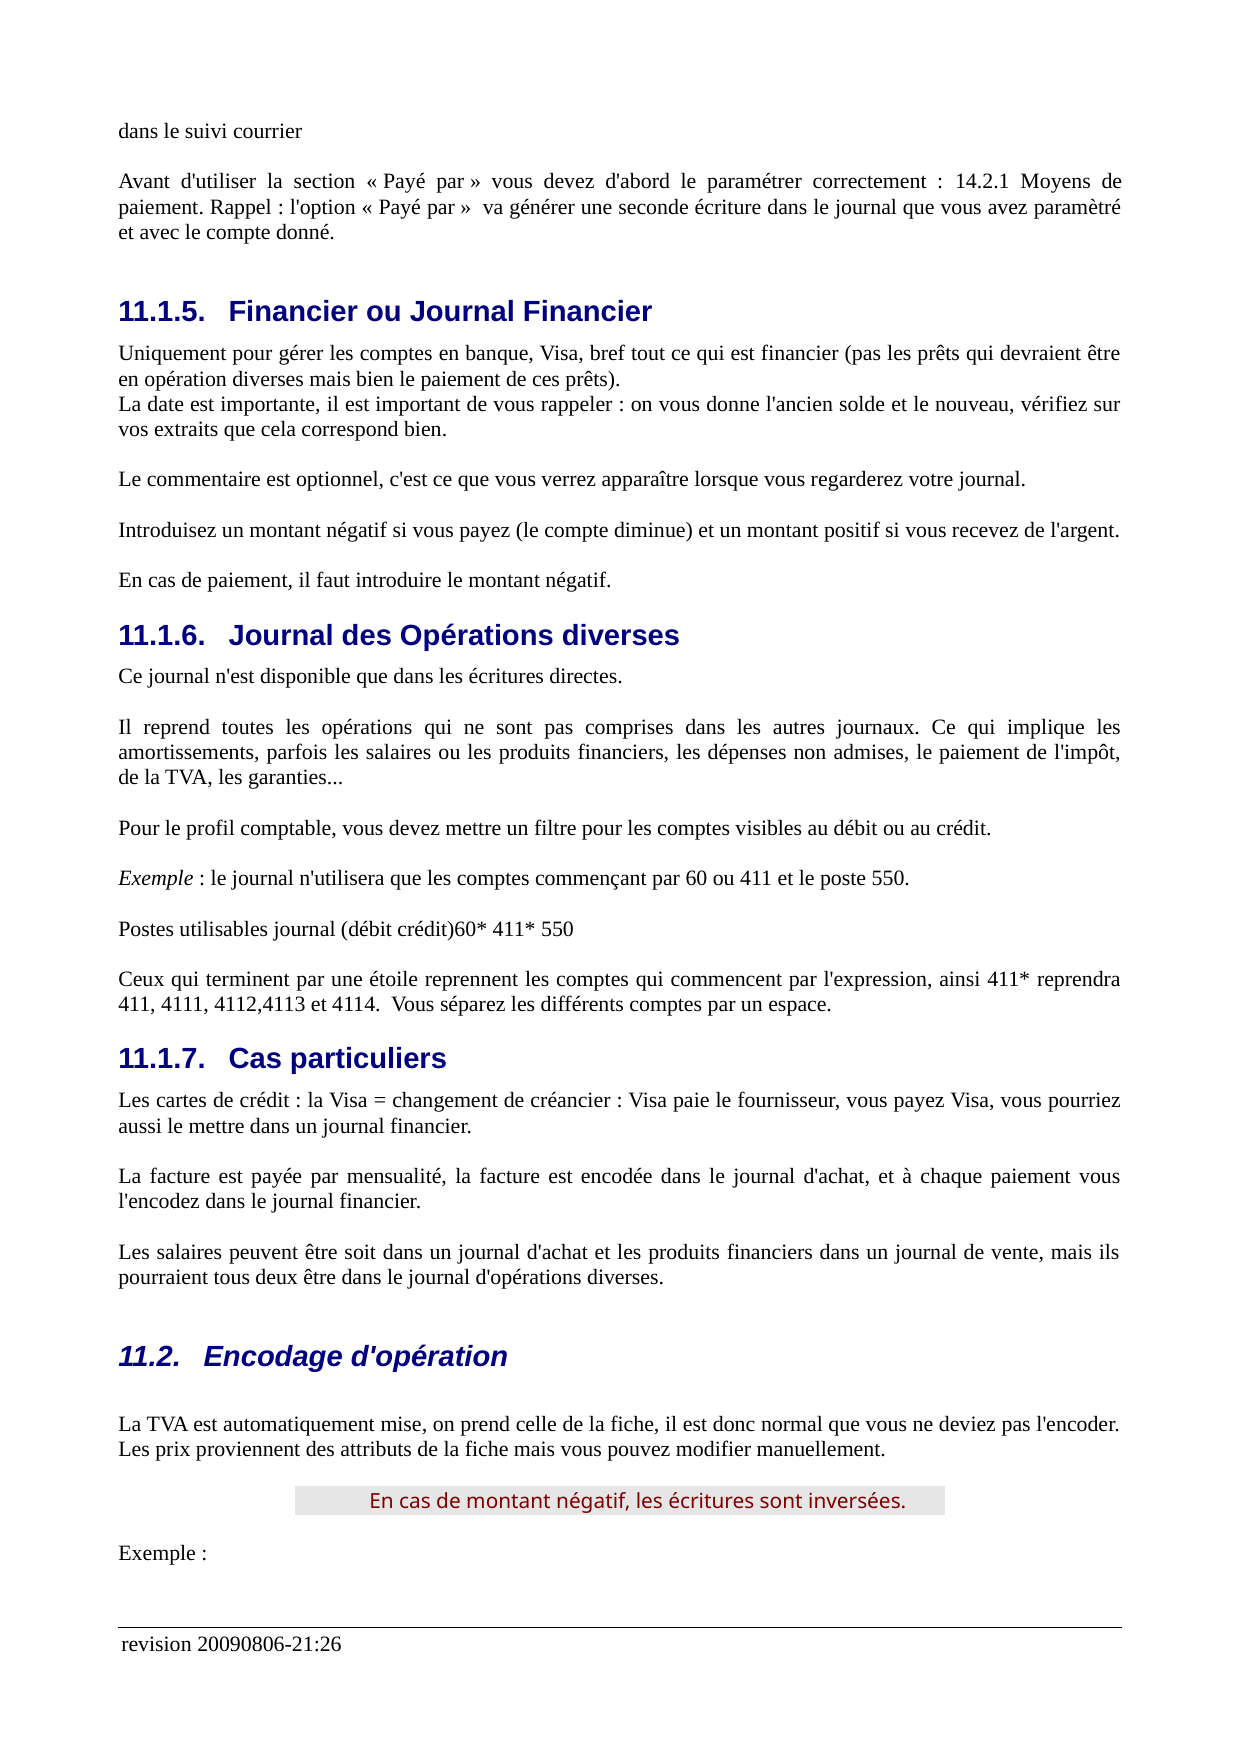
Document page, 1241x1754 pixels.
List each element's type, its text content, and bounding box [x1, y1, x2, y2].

text Il reprend toutes les opérations qui ne sont pas comprises dans les autres journaux. Ce qui implique les amortissements, parfois les salaires ou les produits financiers, les dépenses non admises, le paiement de l'impôt, de la TVA, les garanties... [118, 714, 1122, 789]
text Pour le profil comptable, vous devez mettre un filtre pour les comptes visibles au débit ou au crédit. [118, 815, 1122, 840]
text Le commentaire est optionnel, c'est ce que vous verrez apparaître lorsque vous regarderez votre journal. [118, 466, 1122, 492]
subtitle Financier ou Journal Financier [118, 294, 1122, 328]
text dans le suivi courrier [118, 118, 1122, 143]
subtitle Cas particuliers [118, 1041, 1122, 1075]
text Ceux qui terminent par une étoile reprennent les comptes qui commencent par l'expression, ainsi 411* reprendra 411, 4111, 4112,4113 et 4114. Vous séparez les différents comptes par un espace. [118, 966, 1122, 1016]
subtitle Encodage d'opération [118, 1339, 1122, 1373]
subtitle Journal des Opérations diverses [118, 617, 1122, 651]
text En cas de paiement, il faut introduire le montant négatif. [118, 567, 1122, 592]
text Les salaires peuvent être soit dans un journal d'achat et les produits financiers dans un journal de vente, mais ils pourraient tous deux être dans le journal d'opérations diverses. [118, 1239, 1122, 1289]
text Exemple : [118, 1540, 1122, 1565]
text La date est importante, il est important de vous rappeler : on vous donne l'ancien solde et le nouveau, vérifiez sur vos extraits que cela correspond bien. [118, 391, 1122, 441]
text En cas de montant négatif, les écritures sont inversées. [295, 1486, 945, 1515]
text Avant d'utiliser la section « Payé par » vous devez d'abord le paramétrer correctement : 14.2.1 Moyens de paiement. Rappel : l'option « Payé par » va générer une seconde écriture dans le journal que vous avez paramètré et avec le compte donné. [118, 168, 1122, 244]
text Ce journal n'est disponible que dans les écritures directes. [118, 663, 1122, 689]
text La facture est payée par mensualité, la facture est encodée dans le journal d'achat, et à chaque paiement vous l'encodez dans le journal financier. [118, 1163, 1122, 1213]
text Exemple : le journal n'utilisera que les comptes commençant par 60 ou 411 et le poste 550. [118, 865, 1122, 890]
text La TVA est automatiquement mise, on prend celle de la fiche, il est donc normal que vous ne deviez pas l'encoder. Les prix proviennent des attributs de la fiche mais vous pouvez modifier manuellement. [118, 1411, 1122, 1461]
text Les cartes de crédit : la Visa = changement de créancier : Visa paie le fournisseur, vous payez Visa, vous pourriez aussi le mettre dans un journal financier. [118, 1087, 1122, 1138]
text Uniquement pour gérer les comptes en banque, Visa, bref tout ce qui est financier (pas les prêts qui devraient être en opération diverses mais bien le paiement de ces prêts). [118, 340, 1122, 391]
text Introduisez un montant négatif si vous payez (le compte diminue) et un montant positif si vous recevez de l'argent. [118, 517, 1122, 542]
text Postes utilisables journal (débit crédit)60* 411* 550 [118, 916, 1122, 941]
